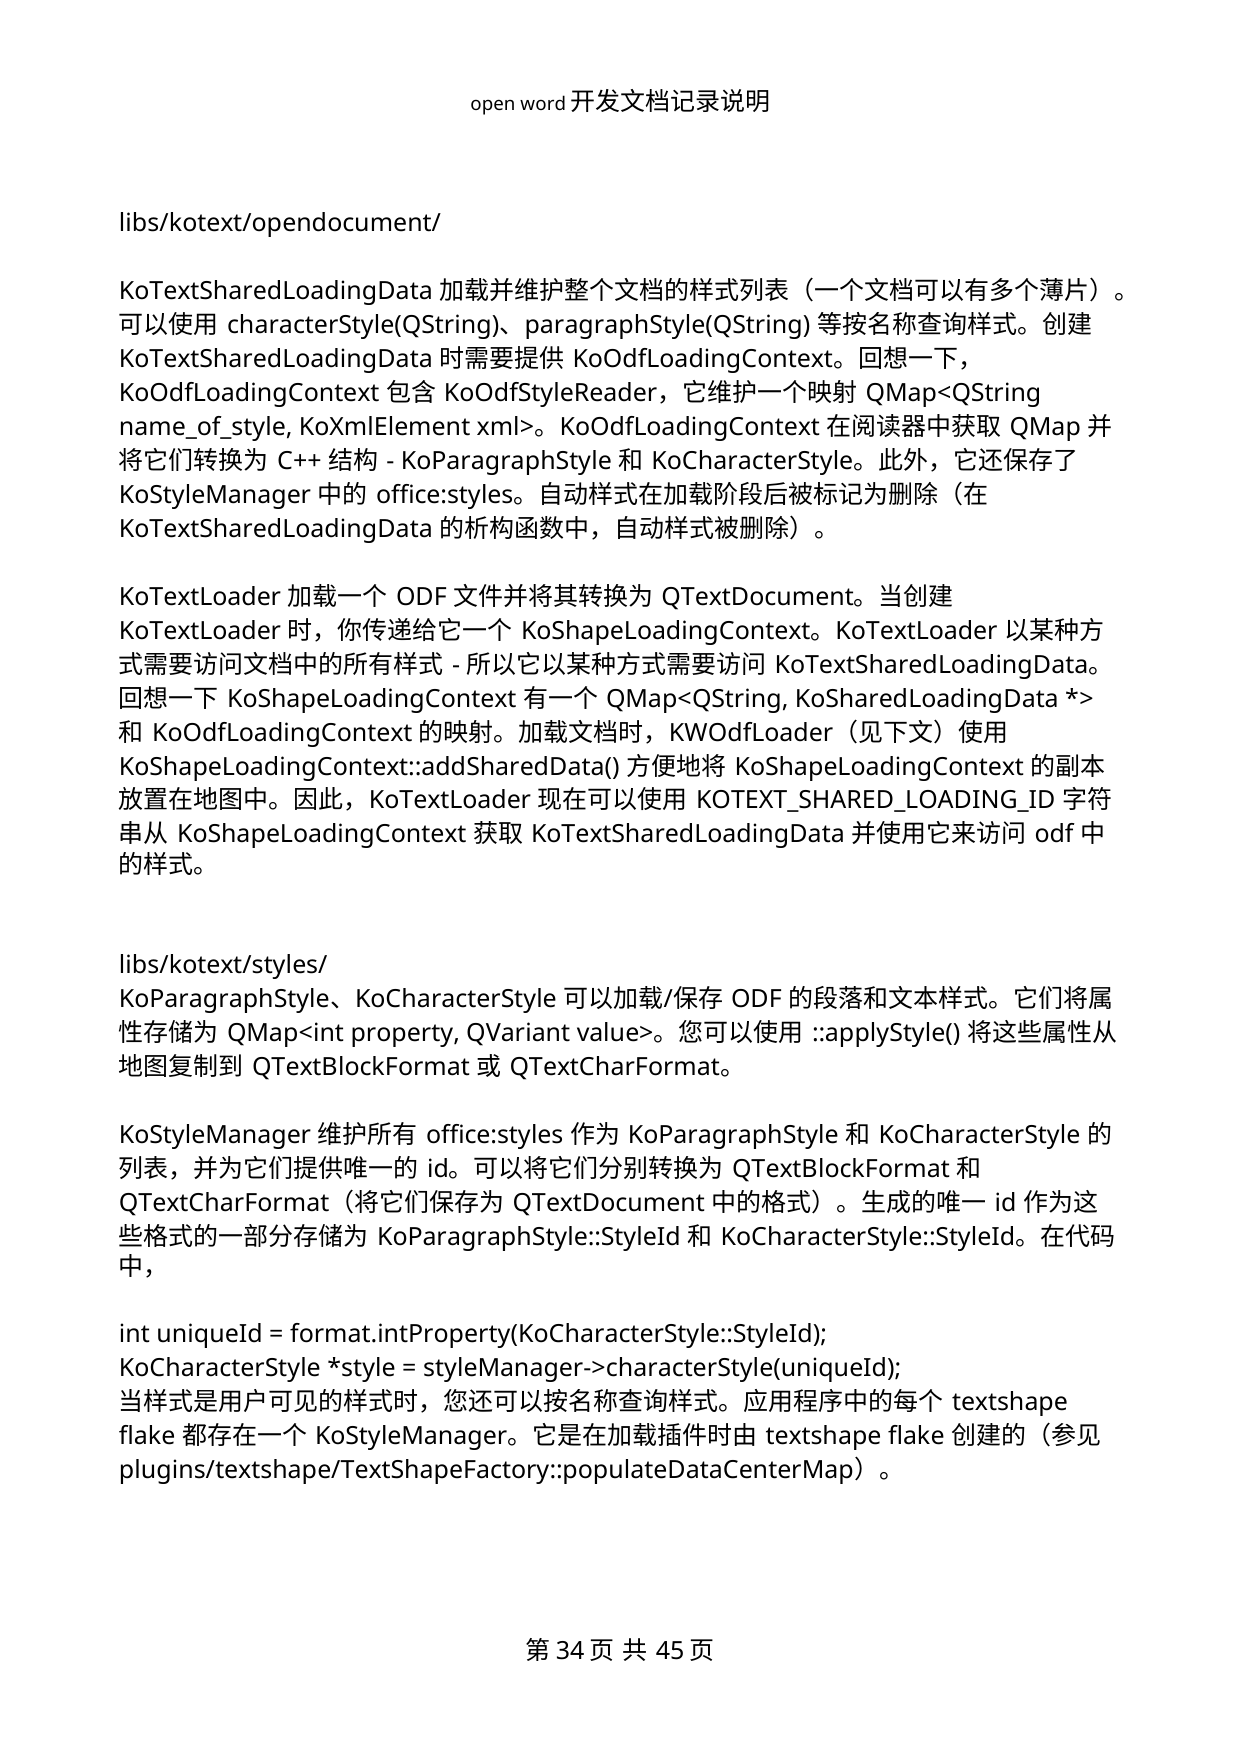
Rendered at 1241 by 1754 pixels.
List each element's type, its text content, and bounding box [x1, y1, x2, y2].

text KoTextLoader 加载一个 ODF 文件并将其转换为 QTextDocument。当创建 KoTextLoader 时，你传递给它一个 KoShapeLoadingContext。KoTextLoader 以某种方式需要访问文档中的所有样式 - 所以它以某种方式需要访问 KoTextSharedLoadingData。回想一下 KoShapeLoadingContext 有一个 QMap<QString, KoSharedLoadingData *> 和 KoOdfLoadingContext 的映射。加载文档时，KWOdfLoader（见下文）使用 KoShapeLoadingContext::addSharedData() 方便地将 KoShapeLoadingContext 的副本放置在地图中。因此，KoTextLoader 现在可以使用 KOTEXT_SHARED_LOADING_ID 字符串从 KoShapeLoadingContext 获取 KoTextSharedLoadingData 并使用它来访问 odf 中的样式。 [119, 579, 1121, 879]
text 当样式是用户可见的样式时，您还可以按名称查询样式。应用程序中的每个 textshape flake 都存在一个 KoStyleManager。它是在加载插件时由 textshape flake 创建的（参见 plugins/textshape/TextShapeFactory::populateDataCenterMap）。 [119, 1384, 1121, 1486]
text libs/kotext/opendocument/ [119, 205, 1121, 239]
text KoCharacterStyle *style = styleManager->characterStyle(uniqueId); [119, 1350, 1121, 1384]
text int uniqueId = format.intProperty(KoCharacterStyle::StyleId); [119, 1316, 1121, 1350]
text libs/kotext/styles/ [119, 947, 1121, 981]
text KoParagraphStyle、KoCharacterStyle 可以加载/保存 ODF 的段落和文本样式。它们将属性存储为 QMap<int property, QVariant value>。您可以使用 ::applyStyle() 将这些属性从地图复制到 QTextBlockFormat 或 QTextCharFormat。 [119, 981, 1121, 1083]
text KoTextSharedLoadingData 加载并维护整个文档的样式列表（一个文档可以有多个薄片）。可以使用 characterStyle(QString)、paragraphStyle(QString) 等按名称查询样式。创建 KoTextSharedLoadingData 时需要提供 KoOdfLoadingContext。回想一下，KoOdfLoadingContext 包含 KoOdfStyleReader，它维护一个映射 QMap<QString name_of_style, KoXmlElement xml>。KoOdfLoadingContext 在阅读器中获取 QMap 并将它们转换为 C++ 结构 - KoParagraphStyle 和 KoCharacterStyle。此外，它还保存了 KoStyleManager 中的 office:styles。自动样式在加载阶段后被标记为删除（在 KoTextSharedLoadingData 的析构函数中，自动样式被删除）。 [119, 273, 1121, 545]
text KoStyleManager 维护所有 office:styles 作为 KoParagraphStyle 和 KoCharacterStyle 的列表，并为它们提供唯一的 id。可以将它们分别转换为 QTextBlockFormat 和 QTextCharFormat（将它们保存为 QTextDocument 中的格式）。生成的唯一 id 作为这些格式的一部分存储为 KoParagraphStyle::StyleId 和 KoCharacterStyle::StyleId。在代码中， [119, 1117, 1121, 1282]
